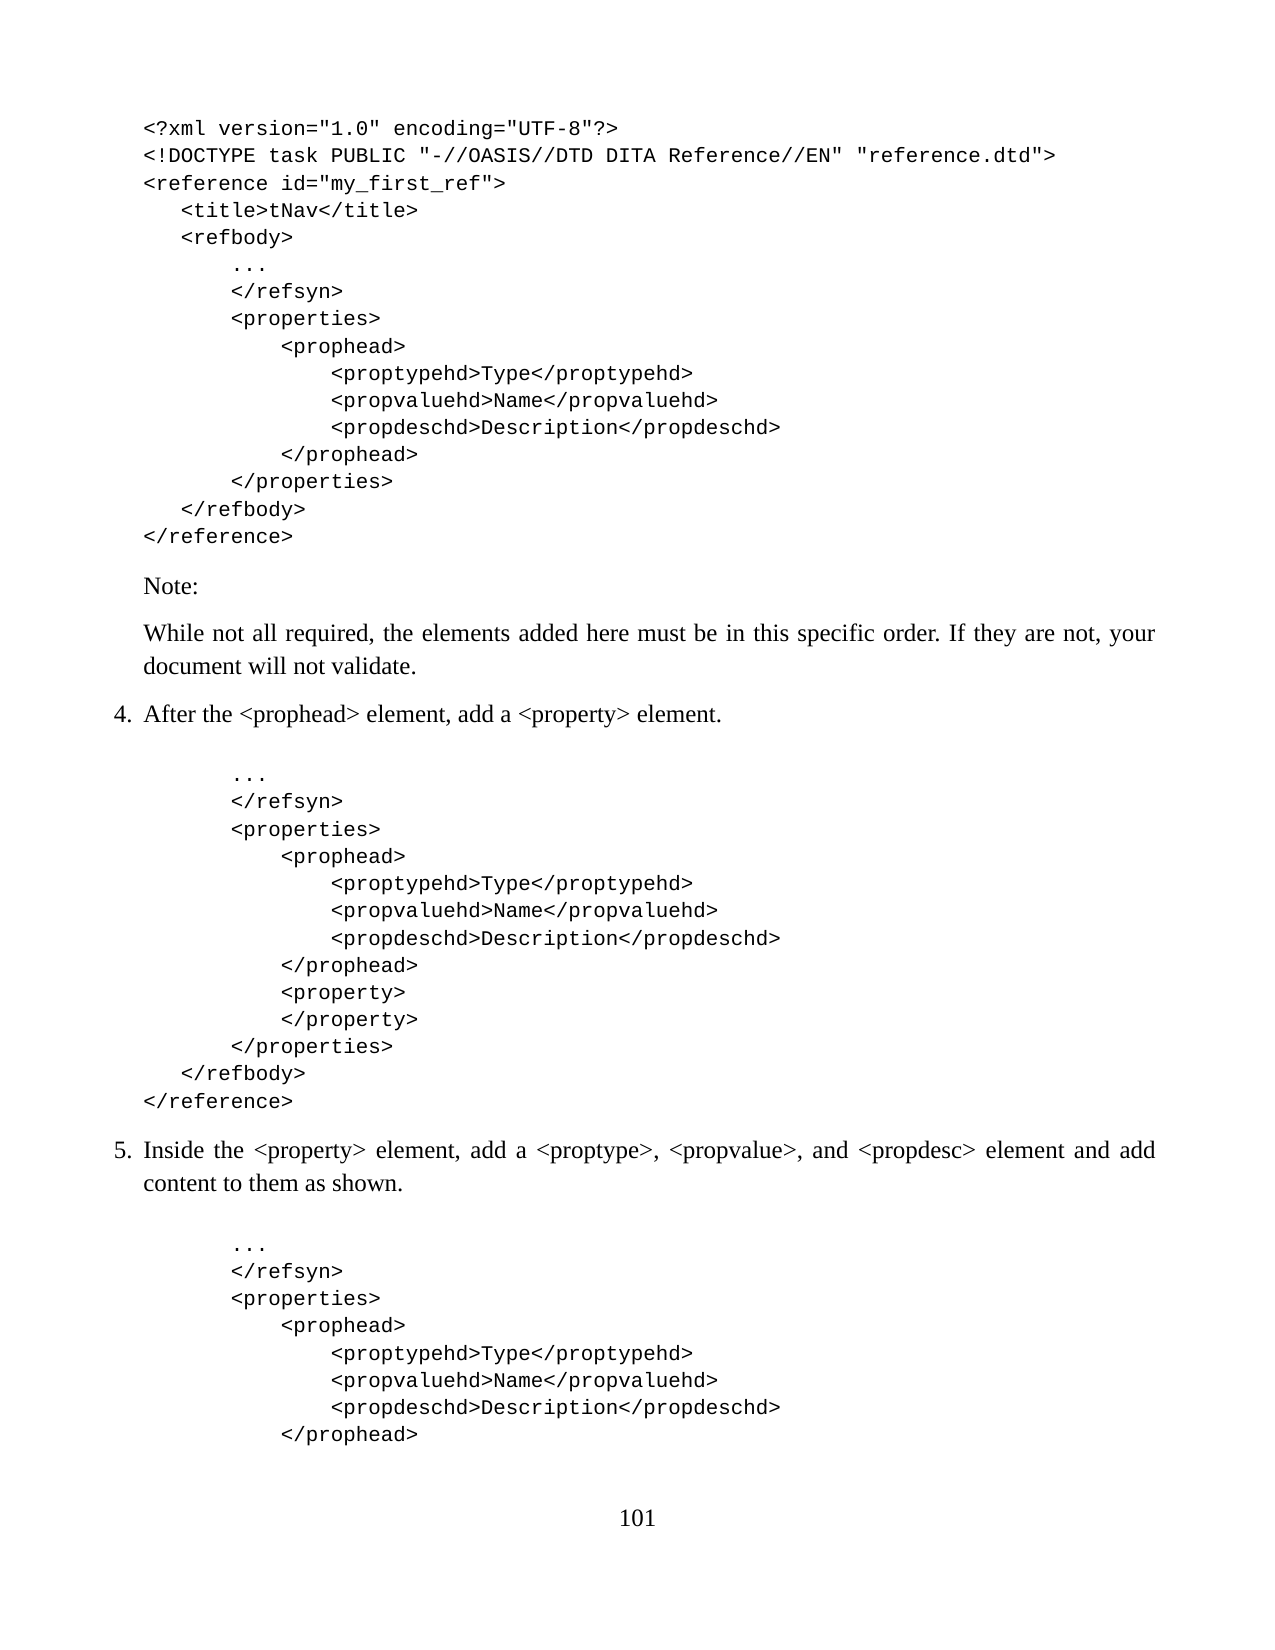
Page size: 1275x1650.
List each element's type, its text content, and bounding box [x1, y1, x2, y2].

list While not all required, the elements added here must be in this specific order. If they are not, your document will not validate. [118, 618, 1157, 680]
list ... </refsyn> <properties> <prophead> <proptypehd>Type</proptypehd> <propvaluehd>Name</propvaluehd> <propdeschd>Description</propdeschd> </prophead> [118, 1234, 1157, 1448]
list Note: [118, 571, 1157, 599]
list ... </refsyn> <properties> <prophead> <proptypehd>Type</proptypehd> <propvaluehd>Name</propvaluehd> <propdeschd>Description</propdeschd> </prophead> <property> </property> </properties> </refbody> </reference> [118, 764, 1157, 1114]
list Inside the <property> element, add a <proptype>, <propvalue>, and <propdesc> element and add content to them as shown. [118, 1136, 1157, 1197]
list After the <prophead> element, add a <property> element. [118, 699, 1157, 728]
list <?xml version="1.0" encoding="UTF-8"?> <!DOCTYPE task PUBLIC "-//OASIS//DTD DITA Reference//EN" "reference.dtd"> <reference id="my_first_ref"> <title>tNav</title> <refbody> ... </refsyn> <properties> <prophead> <proptypehd>Type</proptypehd> <propvaluehd>Name</propvaluehd> <propdeschd>Description</propdeschd> </prophead> </properties> </refbody> </reference> [118, 118, 1157, 549]
